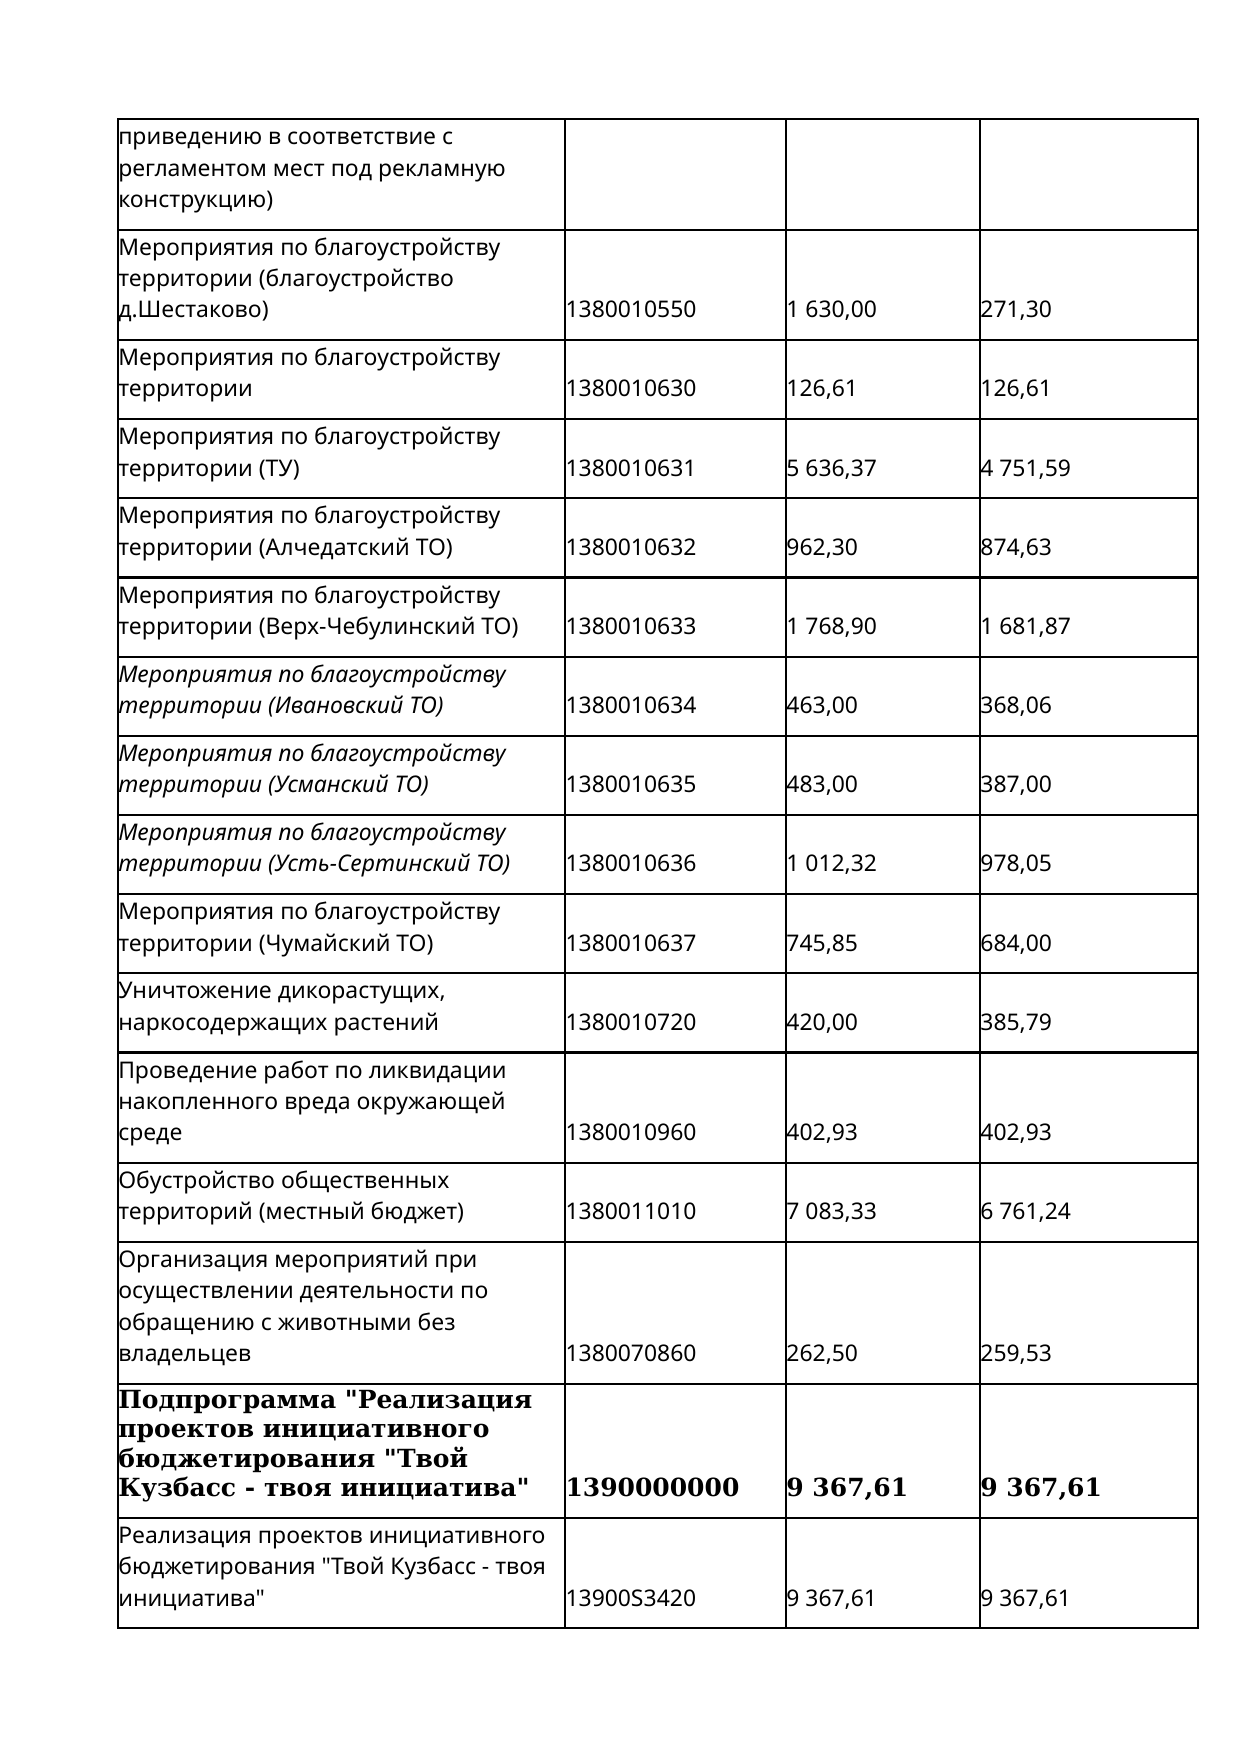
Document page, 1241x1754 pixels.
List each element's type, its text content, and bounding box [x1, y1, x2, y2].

table_cell 9 367,61 [787, 1385, 979, 1517]
table_cell 1380010630 [566, 341, 785, 418]
table_cell 1380010631 [566, 420, 785, 497]
table_cell [981, 120, 1197, 228]
table_cell 1 630,00 [787, 231, 979, 339]
table_cell 745,85 [787, 895, 979, 972]
table_cell 9 367,61 [981, 1385, 1197, 1517]
table_cell 1380010636 [566, 816, 785, 893]
table_cell Организация мероприятий при осуществлении деятельности по обращению с животными без владельцев [119, 1243, 564, 1383]
table_cell 126,61 [981, 341, 1197, 418]
table_cell Уничтожение дикорастущих, наркосодержащих растений [119, 974, 564, 1051]
table_cell Мероприятия по благоустройству территории (Усть-Сертинский ТО) [119, 816, 564, 893]
table_cell 1380010960 [566, 1054, 785, 1162]
table_cell приведению в соответствие с регламентом мест под рекламную конструкцию) [119, 120, 564, 228]
table_cell 463,00 [787, 658, 979, 735]
table_cell 1 681,87 [981, 579, 1197, 656]
table_cell Обустройство общественных территорий (местный бюджет) [119, 1164, 564, 1241]
table_cell [787, 120, 979, 228]
table_cell 684,00 [981, 895, 1197, 972]
table_cell 262,50 [787, 1243, 979, 1383]
table_cell 368,06 [981, 658, 1197, 735]
table_cell 1380010633 [566, 579, 785, 656]
table_cell 402,93 [981, 1054, 1197, 1162]
table_cell 483,00 [787, 737, 979, 814]
table_cell 387,00 [981, 737, 1197, 814]
table_cell Мероприятия по благоустройству территории (благоустройство д.Шестаково) [119, 231, 564, 339]
table_cell 1380010637 [566, 895, 785, 972]
table_cell Мероприятия по благоустройству территории (Алчедатский ТО) [119, 499, 564, 576]
table_cell 126,61 [787, 341, 979, 418]
table_cell Мероприятия по благоустройству территории (ТУ) [119, 420, 564, 497]
table_cell 1 012,32 [787, 816, 979, 893]
table_cell 1 768,90 [787, 579, 979, 656]
table_cell Реализация проектов инициативного бюджетирования "Твой Кузбасс - твоя инициатива" [119, 1519, 564, 1627]
table_cell 7 083,33 [787, 1164, 979, 1241]
table_cell 6 761,24 [981, 1164, 1197, 1241]
table_cell Мероприятия по благоустройству территории [119, 341, 564, 418]
table_cell 259,53 [981, 1243, 1197, 1383]
table_cell 1390000000 [566, 1385, 785, 1517]
table_cell 402,93 [787, 1054, 979, 1162]
table_cell 1380011010 [566, 1164, 785, 1241]
table_cell 874,63 [981, 499, 1197, 576]
table_cell 978,05 [981, 816, 1197, 893]
table_cell 4 751,59 [981, 420, 1197, 497]
table_cell 5 636,37 [787, 420, 979, 497]
table_cell 1380070860 [566, 1243, 785, 1383]
table_cell Мероприятия по благоустройству территории (Чумайский ТО) [119, 895, 564, 972]
table_cell 385,79 [981, 974, 1197, 1051]
table_cell [566, 120, 785, 228]
table_cell 9 367,61 [787, 1519, 979, 1627]
table_cell 9 367,61 [981, 1519, 1197, 1627]
table_cell 13900S3420 [566, 1519, 785, 1627]
table_cell 1380010632 [566, 499, 785, 576]
table_cell Проведение работ по ликвидации накопленного вреда окружающей среде [119, 1054, 564, 1162]
table_cell Мероприятия по благоустройству территории (Ивановский ТО) [119, 658, 564, 735]
table_cell 420,00 [787, 974, 979, 1051]
table_cell 962,30 [787, 499, 979, 576]
table_cell Подпрограмма "Реализация проектов инициативного бюджетирования "Твой Кузбасс - твоя инициатива" [119, 1385, 564, 1517]
table_cell 1380010634 [566, 658, 785, 735]
table_cell Мероприятия по благоустройству территории (Усманский ТО) [119, 737, 564, 814]
table_cell 1380010550 [566, 231, 785, 339]
table_cell Мероприятия по благоустройству территории (Верх-Чебулинский ТО) [119, 579, 564, 656]
table_cell 1380010720 [566, 974, 785, 1051]
table_cell 1380010635 [566, 737, 785, 814]
table_cell 271,30 [981, 231, 1197, 339]
